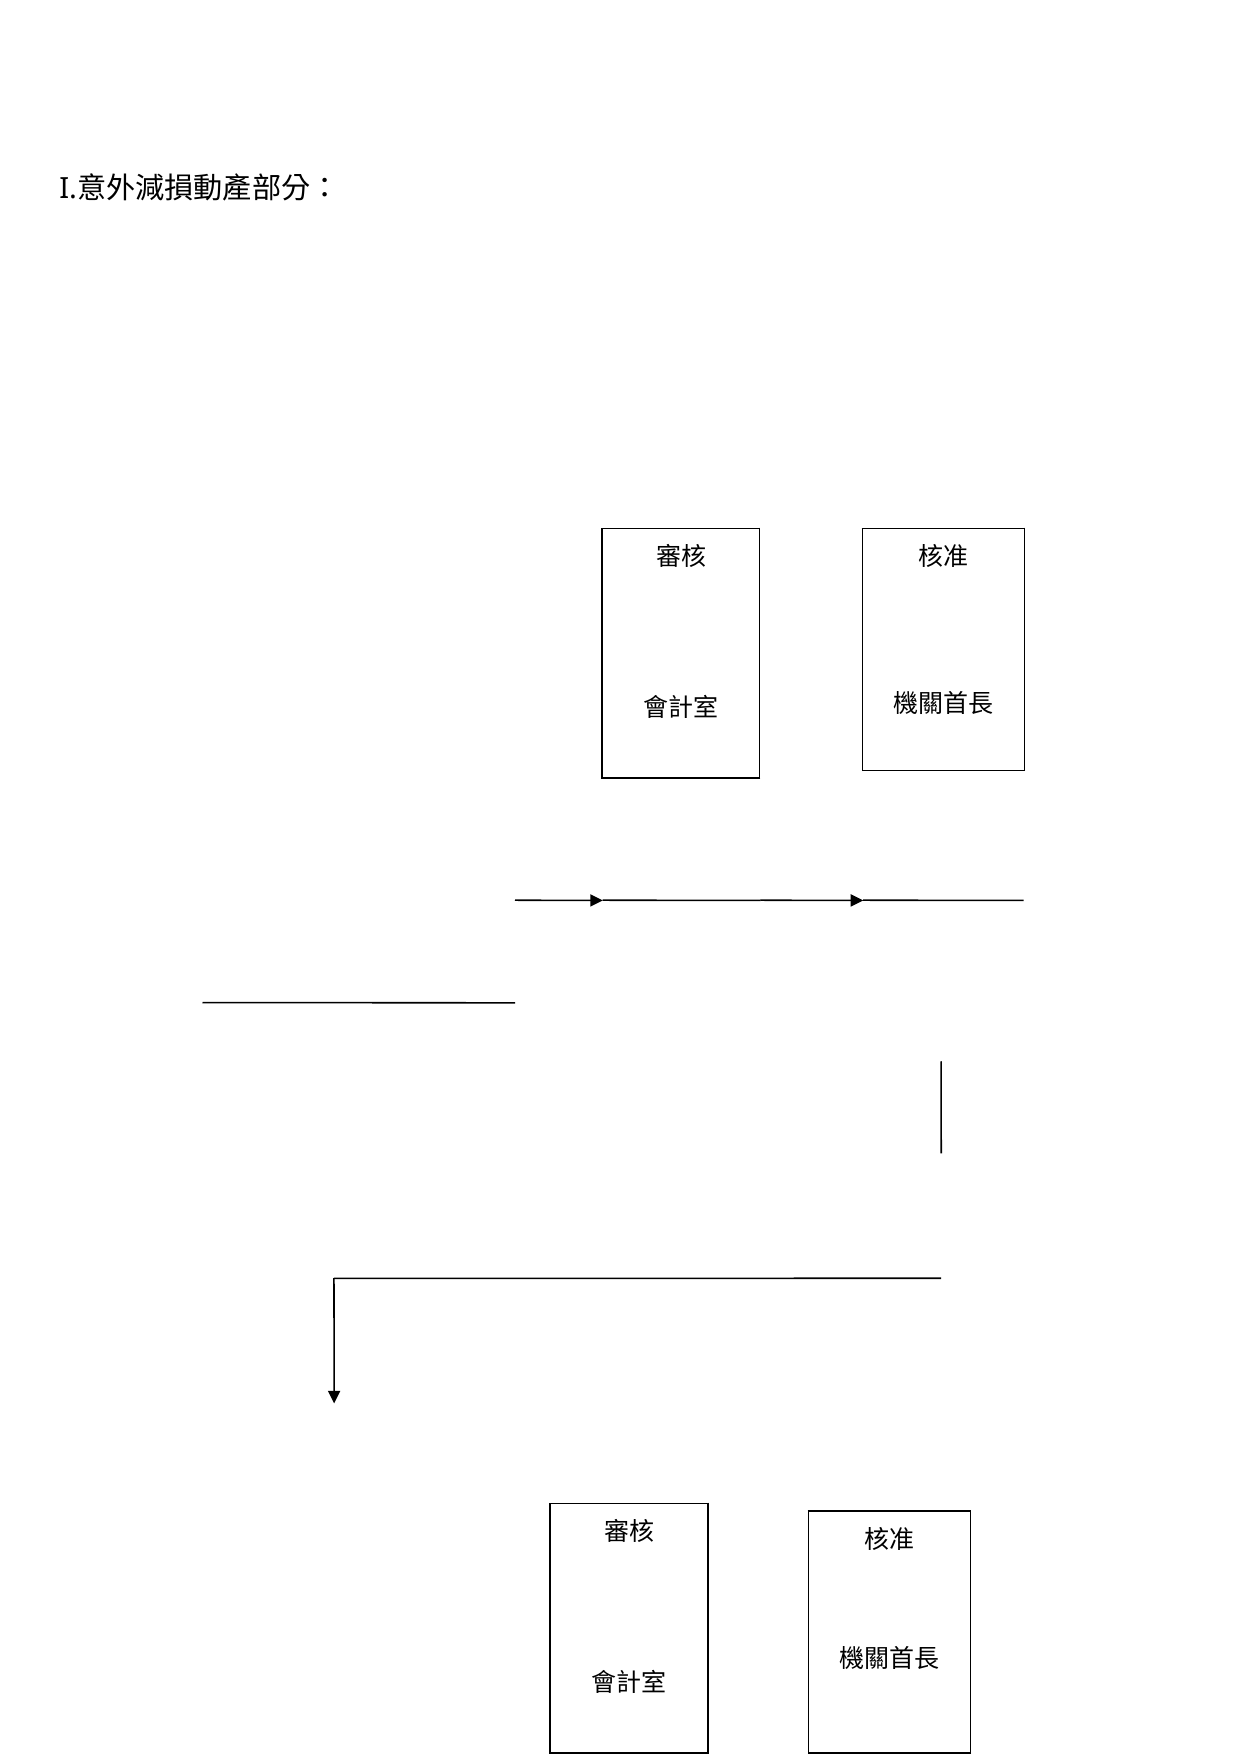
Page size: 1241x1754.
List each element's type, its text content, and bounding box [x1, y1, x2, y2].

text 審核 [618, 536, 744, 573]
text 核准 [824, 1519, 954, 1556]
text 會計室 [618, 687, 744, 724]
text 會計室 [566, 1663, 692, 1699]
text 機關首長 [878, 683, 1008, 720]
text 核准 [878, 536, 1008, 573]
text I.意外減損動產部分： [59, 148, 1181, 223]
text 機關首長 [824, 1639, 954, 1675]
text 審核 [566, 1512, 692, 1548]
